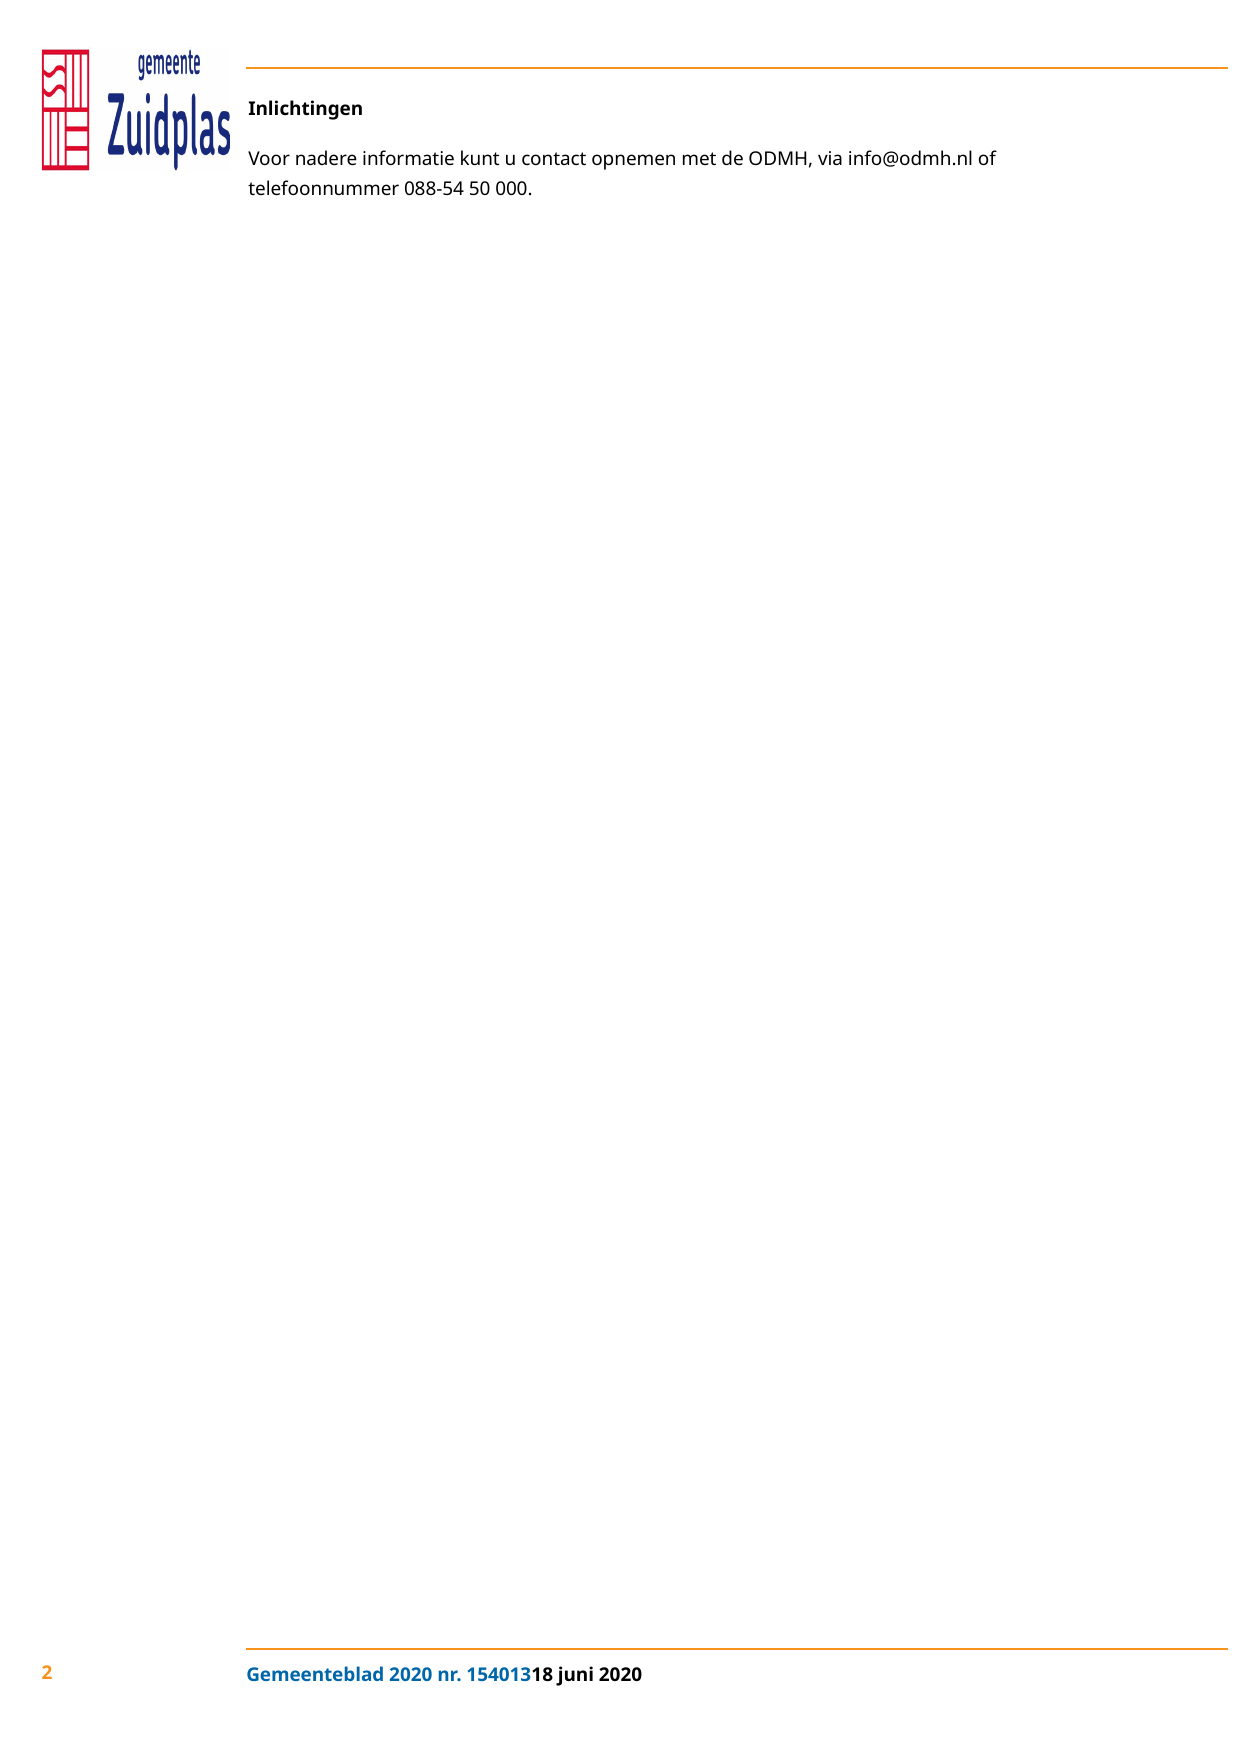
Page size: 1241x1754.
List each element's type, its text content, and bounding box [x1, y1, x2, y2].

picture [41, 47, 231, 172]
text Voor nadere informatie kunt u contact opnemen met de ODMH, via info@odmh.nl of telefoonnummer 088-54 50 000. [248, 145, 1152, 201]
text Inlichtingen [248, 95, 1152, 121]
